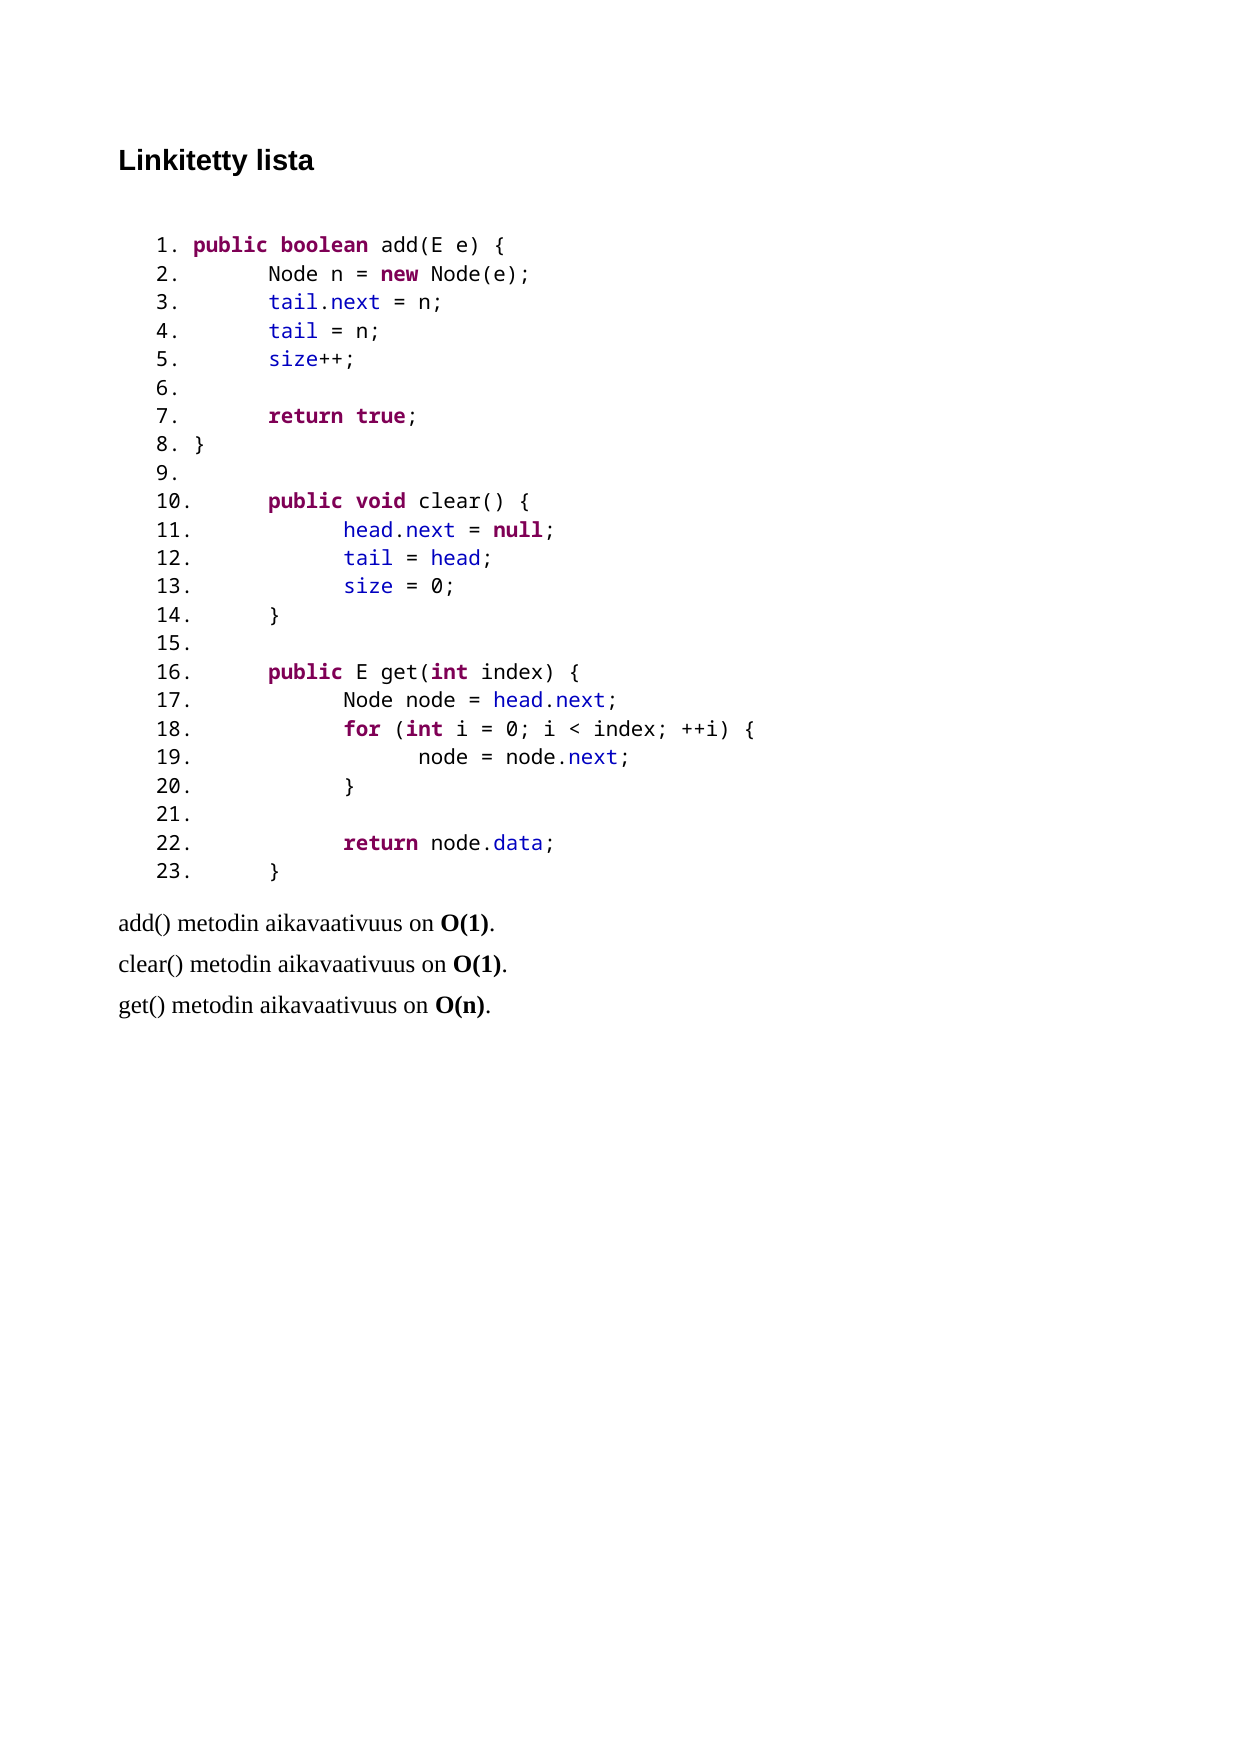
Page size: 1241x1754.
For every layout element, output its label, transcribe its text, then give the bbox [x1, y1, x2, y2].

list size++; [156, 344, 1122, 373]
list } [156, 856, 1122, 884]
list } [156, 600, 1122, 628]
list public E get(int index) { [156, 657, 1122, 685]
list tail.next = n; [156, 287, 1122, 316]
list return true; [156, 401, 1122, 429]
list Node node = head.next; [156, 685, 1122, 714]
list } [156, 429, 1122, 458]
list head.next = null; [156, 515, 1122, 543]
list node = node.next; [156, 742, 1122, 771]
list public void clear() { [156, 486, 1122, 515]
list tail = n; [156, 316, 1122, 344]
list size = 0; [156, 572, 1122, 600]
list } [156, 771, 1122, 799]
text add() metodin aikavaativuus on O(1). [118, 908, 1122, 937]
text get() metodin aikavaativuus on O(n). [118, 991, 1122, 1019]
list Node n = new Node(e); [156, 259, 1122, 287]
list public boolean add(E e) { [156, 230, 1122, 259]
subtitle Linkitetty lista [118, 143, 1122, 177]
list return node.data; [156, 828, 1122, 856]
text clear() metodin aikavaativuus on O(1). [118, 949, 1122, 978]
list tail = head; [156, 543, 1122, 572]
list for (int i = 0; i < index; ++i) { [156, 714, 1122, 742]
